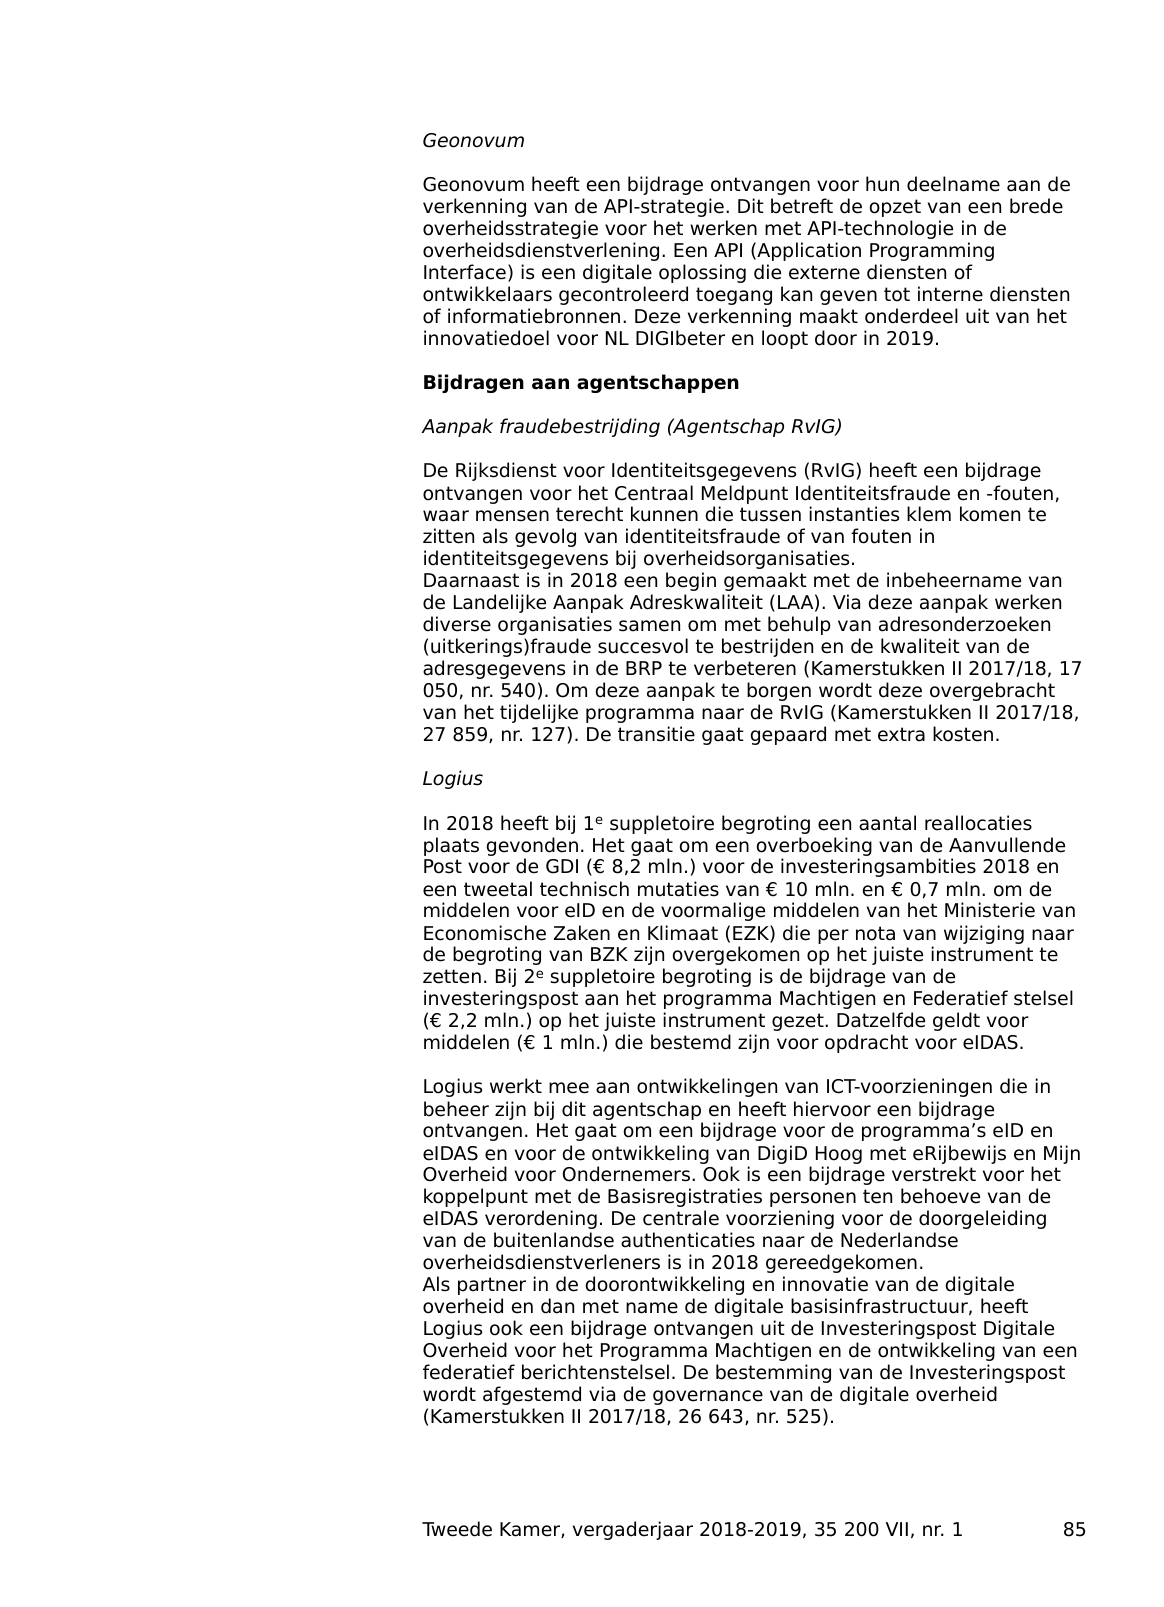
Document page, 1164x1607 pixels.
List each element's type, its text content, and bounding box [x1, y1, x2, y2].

text Als partner in de doorontwikkeling en innovatie van de digitale overheid en dan met name de digitale basisinfrastructuur, heeft Logius ook een bijdrage ontvangen uit de Investeringspost Digitale Overheid voor het Programma Machtigen en de ontwikkeling van een federatief berichtenstelsel. De bestemming van de Investeringspost wordt afgestemd via de governance van de digitale overheid (Kamerstukken II 2017/18, 26 643, nr. 525). [422, 1274, 1087, 1428]
text Logius werkt mee aan ontwikkelingen van ICT-voorzieningen die in beheer zijn bij dit agentschap en heeft hiervoor een bijdrage ontvangen. Het gaat om een bijdrage voor de programma’s eID en eIDAS en voor de ontwikkeling van DigiD Hoog met eRijbewijs en Mijn Overheid voor Ondernemers. Ook is een bijdrage verstrekt voor het koppelpunt met de Basisregistraties personen ten behoeve van de eIDAS verordening. De centrale voorziening voor de doorgeleiding van de buitenlandse authenticaties naar de Nederlandse overheidsdienstverleners is in 2018 gereedgekomen. [422, 1076, 1087, 1274]
subtitle Logius [422, 768, 1087, 790]
text Geonovum heeft een bijdrage ontvangen voor hun deelname aan de verkenning van de API-strategie. Dit betreft de opzet van een brede overheidsstrategie voor het werken met API-technologie in de overheidsdienstverlening. Een API (Application Programming Interface) is een digitale oplossing die externe diensten of ontwikkelaars gecontroleerd toegang kan geven tot interne diensten of informatiebronnen. Deze verkenning maakt onderdeel uit van het innovatiedoel voor NL DIGIbeter en loopt door in 2019. [422, 174, 1087, 350]
text Daarnaast is in 2018 een begin gemaakt met de inbeheername van de Landelijke Aanpak Adreskwaliteit (LAA). Via deze aanpak werken diverse organisaties samen om met behulp van adresonderzoeken (uitkerings)fraude succesvol te bestrijden en de kwaliteit van de adresgegevens in de BRP te verbeteren (Kamerstukken II 2017/18, 17 050, nr. 540). Om deze aanpak te borgen wordt deze overgebracht van het tijdelijke programma naar de RvIG (Kamerstukken II 2017/18, 27 859, nr. 127). De transitie gaat gepaard met extra kosten. [422, 570, 1087, 746]
subtitle Aanpak fraudebestrijding (Agentschap RvIG) [422, 416, 1087, 438]
subtitle Geonovum [422, 130, 1087, 152]
text De Rijksdienst voor Identiteitsgegevens (RvIG) heeft een bijdrage ontvangen voor het Centraal Meldpunt Identiteitsfraude en -fouten, waar mensen terecht kunnen die tussen instanties klem komen te zitten als gevolg van identiteitsfraude of van fouten in identiteitsgegevens bij overheidsorganisaties. [422, 460, 1087, 570]
subtitle Bijdragen aan agentschappen [422, 372, 1087, 394]
text In 2018 heeft bij 1e suppletoire begroting een aantal reallocaties plaats gevonden. Het gaat om een overboeking van de Aanvullende Post voor de GDI (€ 8,2 mln.) voor de investeringsambities 2018 en een tweetal technisch mutaties van € 10 mln. en € 0,7 mln. om de middelen voor eID en de voormalige middelen van het Ministerie van Economische Zaken en Klimaat (EZK) die per nota van wijziging naar de begroting van BZK zijn overgekomen op het juiste instrument te zetten. Bij 2e suppletoire begroting is de bijdrage van de investeringspost aan het programma Machtigen en Federatief stelsel (€ 2,2 mln.) op het juiste instrument gezet. Datzelfde geldt voor middelen (€ 1 mln.) die bestemd zijn voor opdracht voor eIDAS. [422, 812, 1087, 1054]
